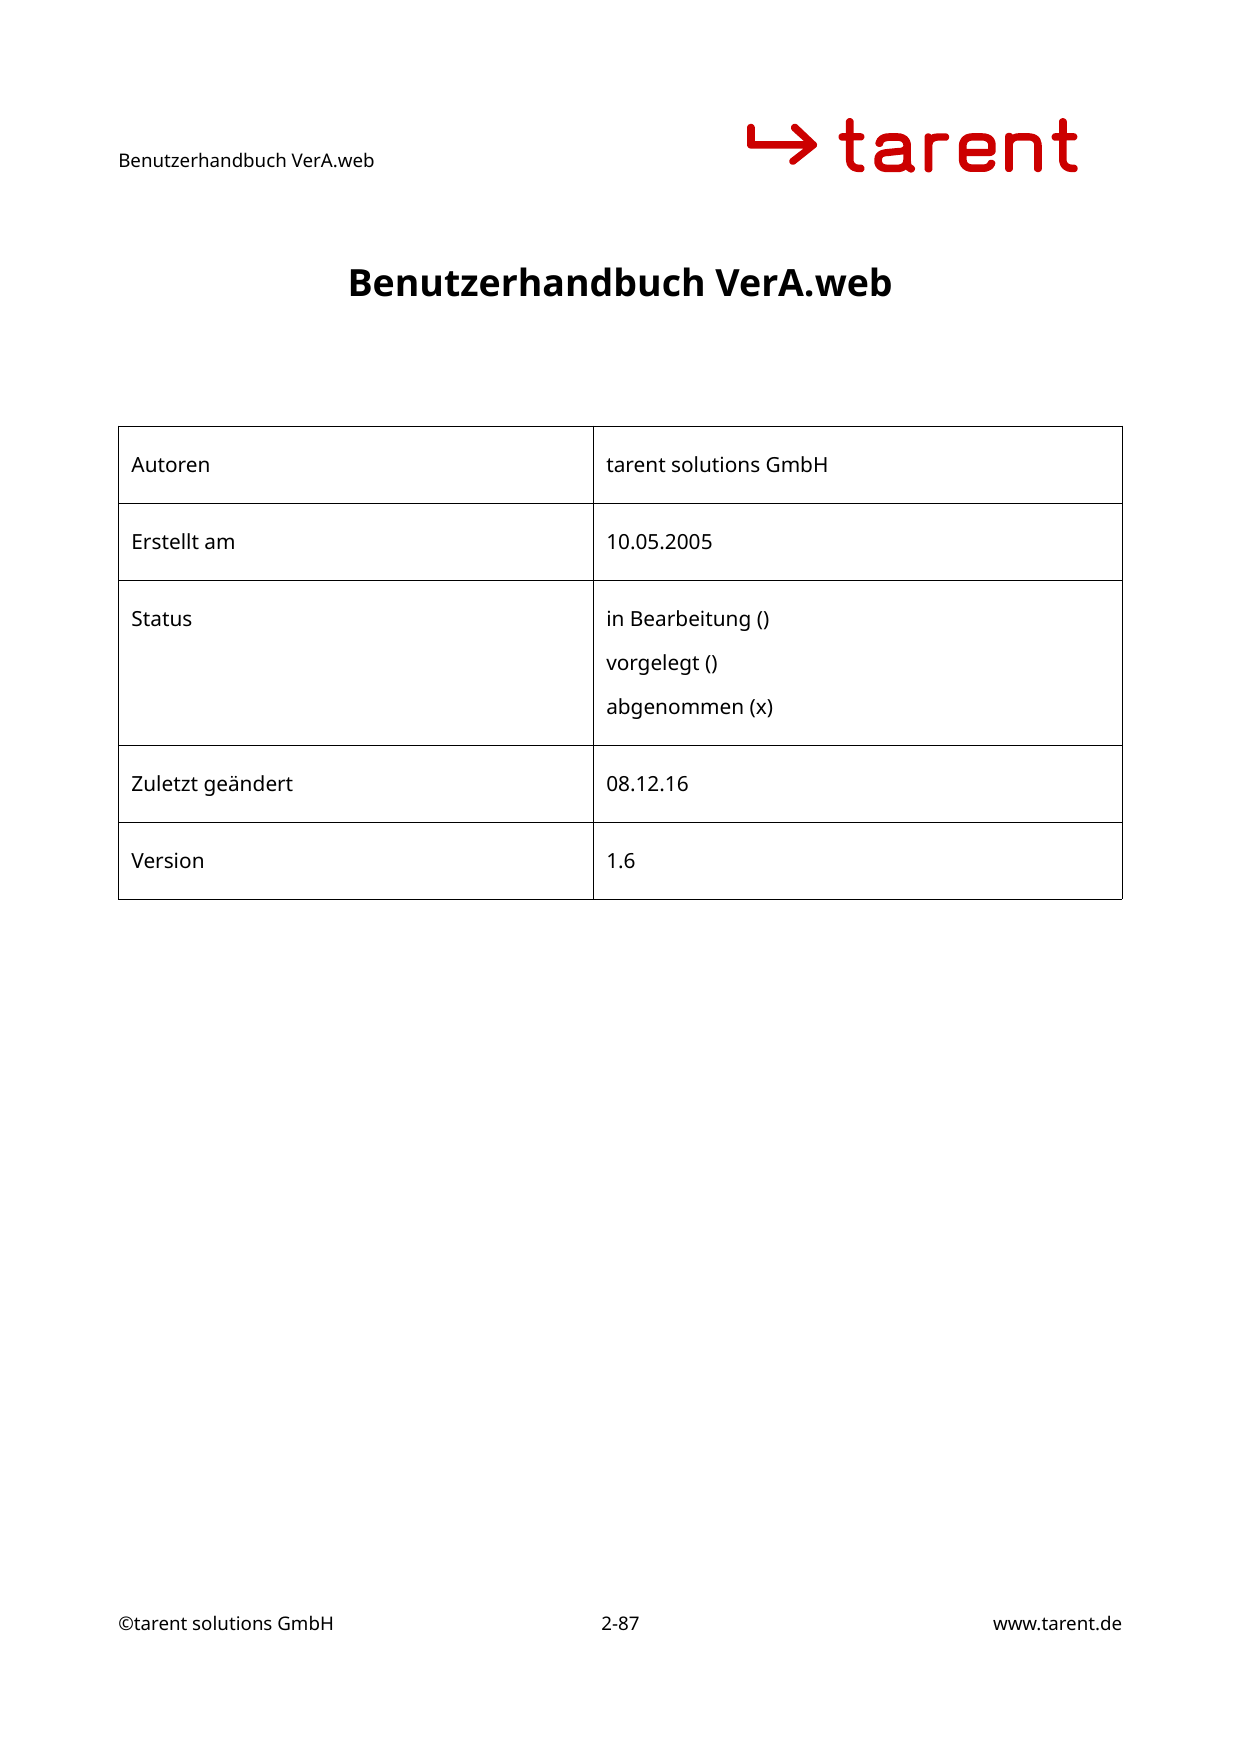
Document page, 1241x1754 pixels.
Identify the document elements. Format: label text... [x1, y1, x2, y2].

table_header tarent solutions GmbH [594, 427, 1122, 503]
table_cell 10.05.2005 [594, 504, 1122, 580]
table_cell Version [119, 823, 593, 899]
table_cell Erstellt am [119, 504, 593, 580]
table_header Autoren [119, 427, 593, 503]
table_cell 1.6 [594, 823, 1122, 899]
title Benutzerhandbuch VerA.web [118, 257, 1122, 308]
table_cell Status [119, 581, 593, 744]
table_cell in Bearbeitung () vorgelegt () abgenommen (x) [594, 581, 1122, 744]
table_cell 08.12.16 [594, 746, 1122, 822]
table_cell Zuletzt geändert [119, 746, 593, 822]
